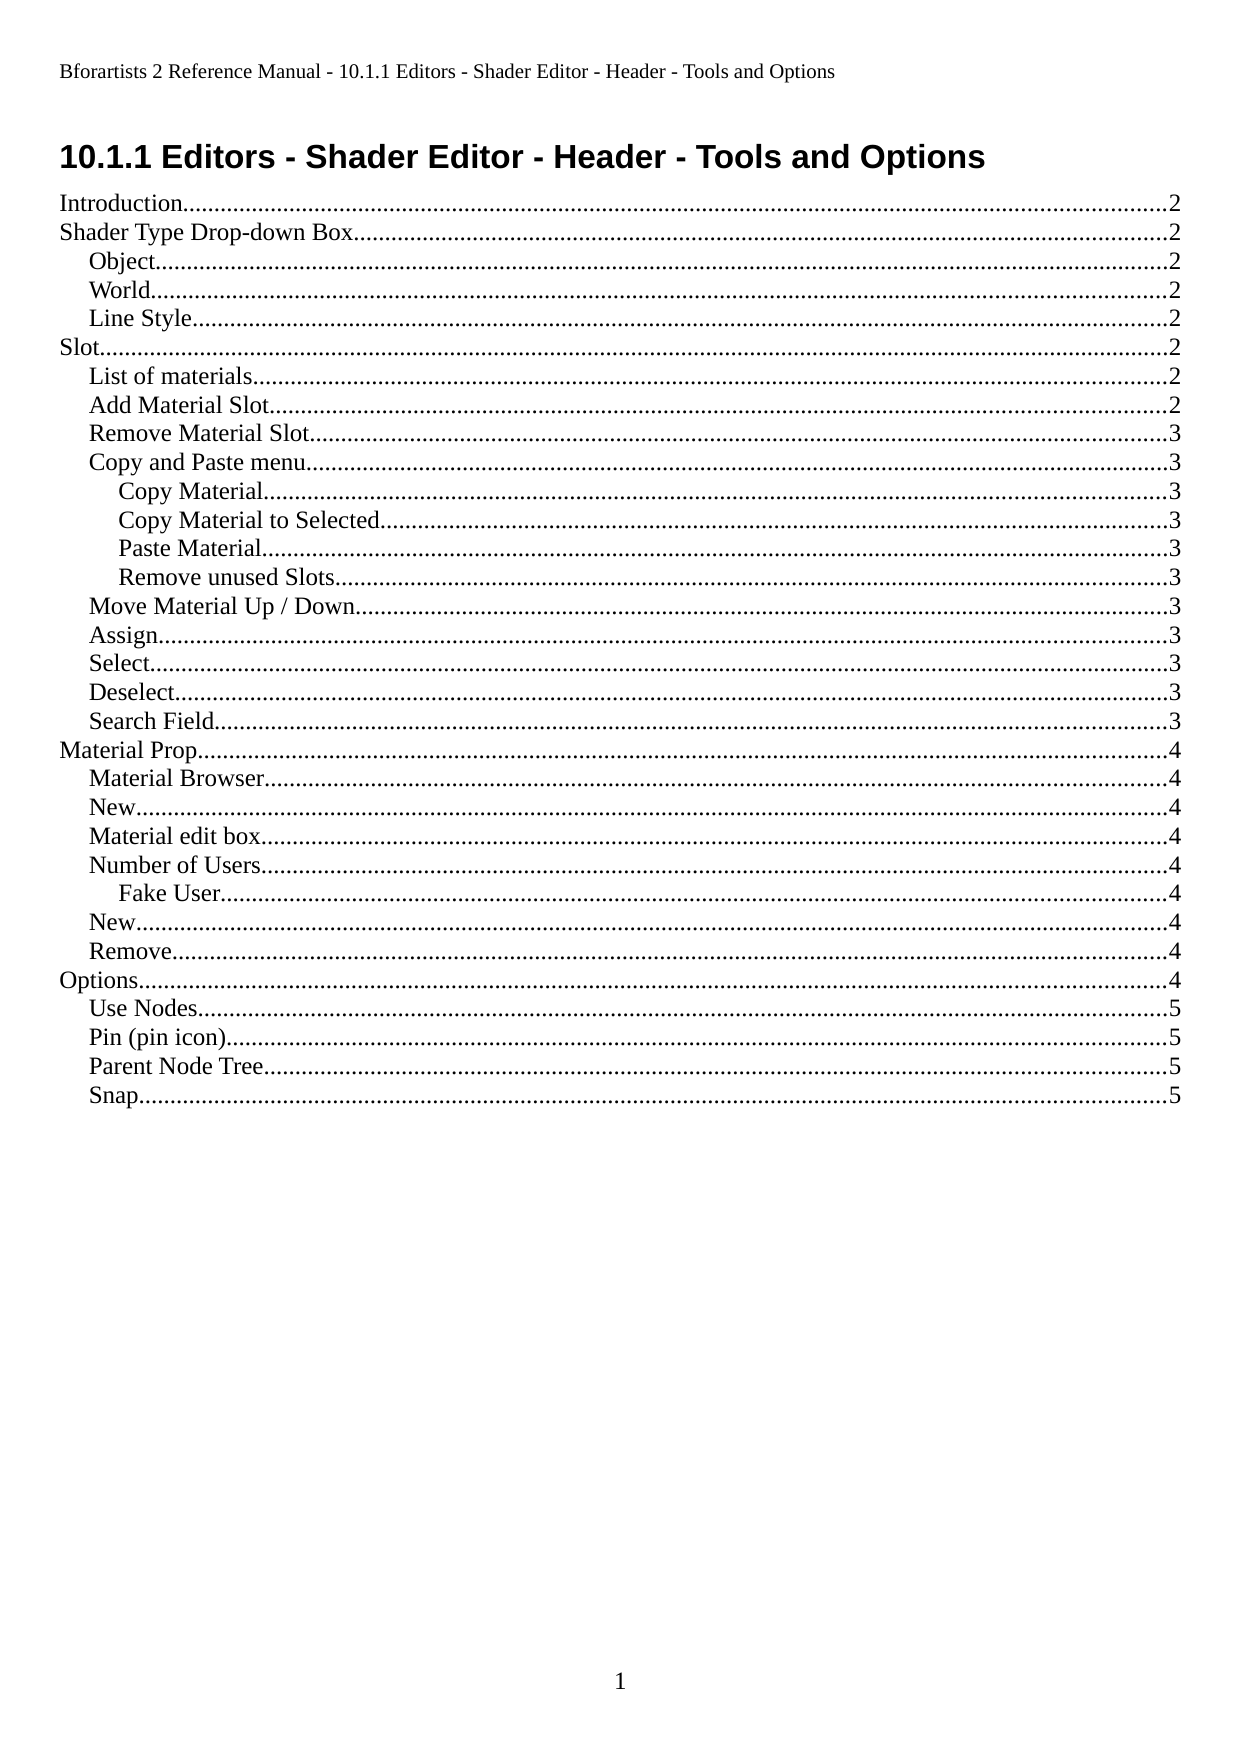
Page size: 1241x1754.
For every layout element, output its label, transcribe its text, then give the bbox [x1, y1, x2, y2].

text Copy Material 3 [118, 476, 1181, 505]
text World 2 [88, 275, 1181, 303]
text Add Material Slot 2 [88, 390, 1181, 418]
text Remove 4 [88, 936, 1181, 965]
text Parent Node Tree 5 [88, 1051, 1181, 1080]
text Assign 3 [88, 620, 1181, 648]
subtitle 10.1.1 Editors - Shader Editor - Header - Tools and Options [59, 138, 1181, 176]
text Shader Type Drop-down Box 2 [59, 217, 1181, 246]
text Snap 5 [88, 1080, 1181, 1108]
text Material edit box 4 [88, 821, 1181, 850]
text Line Style 2 [88, 303, 1181, 332]
text Select 3 [88, 648, 1181, 677]
text Material Prop 4 [59, 735, 1181, 763]
text Pin (pin icon) 5 [88, 1022, 1181, 1051]
text Fake User 4 [118, 878, 1181, 907]
text Use Nodes 5 [88, 993, 1181, 1022]
text New 4 [88, 907, 1181, 936]
text Slot 2 [59, 332, 1181, 361]
text Remove unused Slots 3 [118, 562, 1181, 591]
text Object 2 [88, 246, 1181, 275]
text Material Browser 4 [88, 763, 1181, 792]
text Move Material Up / Down 3 [88, 591, 1181, 620]
text Options 4 [59, 965, 1181, 993]
text Copy Material to Selected 3 [118, 505, 1181, 533]
text List of materials 2 [88, 361, 1181, 390]
text Remove Material Slot 3 [88, 418, 1181, 447]
text Paste Material 3 [118, 533, 1181, 562]
text Copy and Paste menu 3 [88, 447, 1181, 476]
text Deselect 3 [88, 677, 1181, 706]
text Introduction 2 [59, 188, 1181, 217]
text Number of Users 4 [88, 850, 1181, 878]
text Search Field 3 [88, 706, 1181, 735]
text New 4 [88, 792, 1181, 821]
